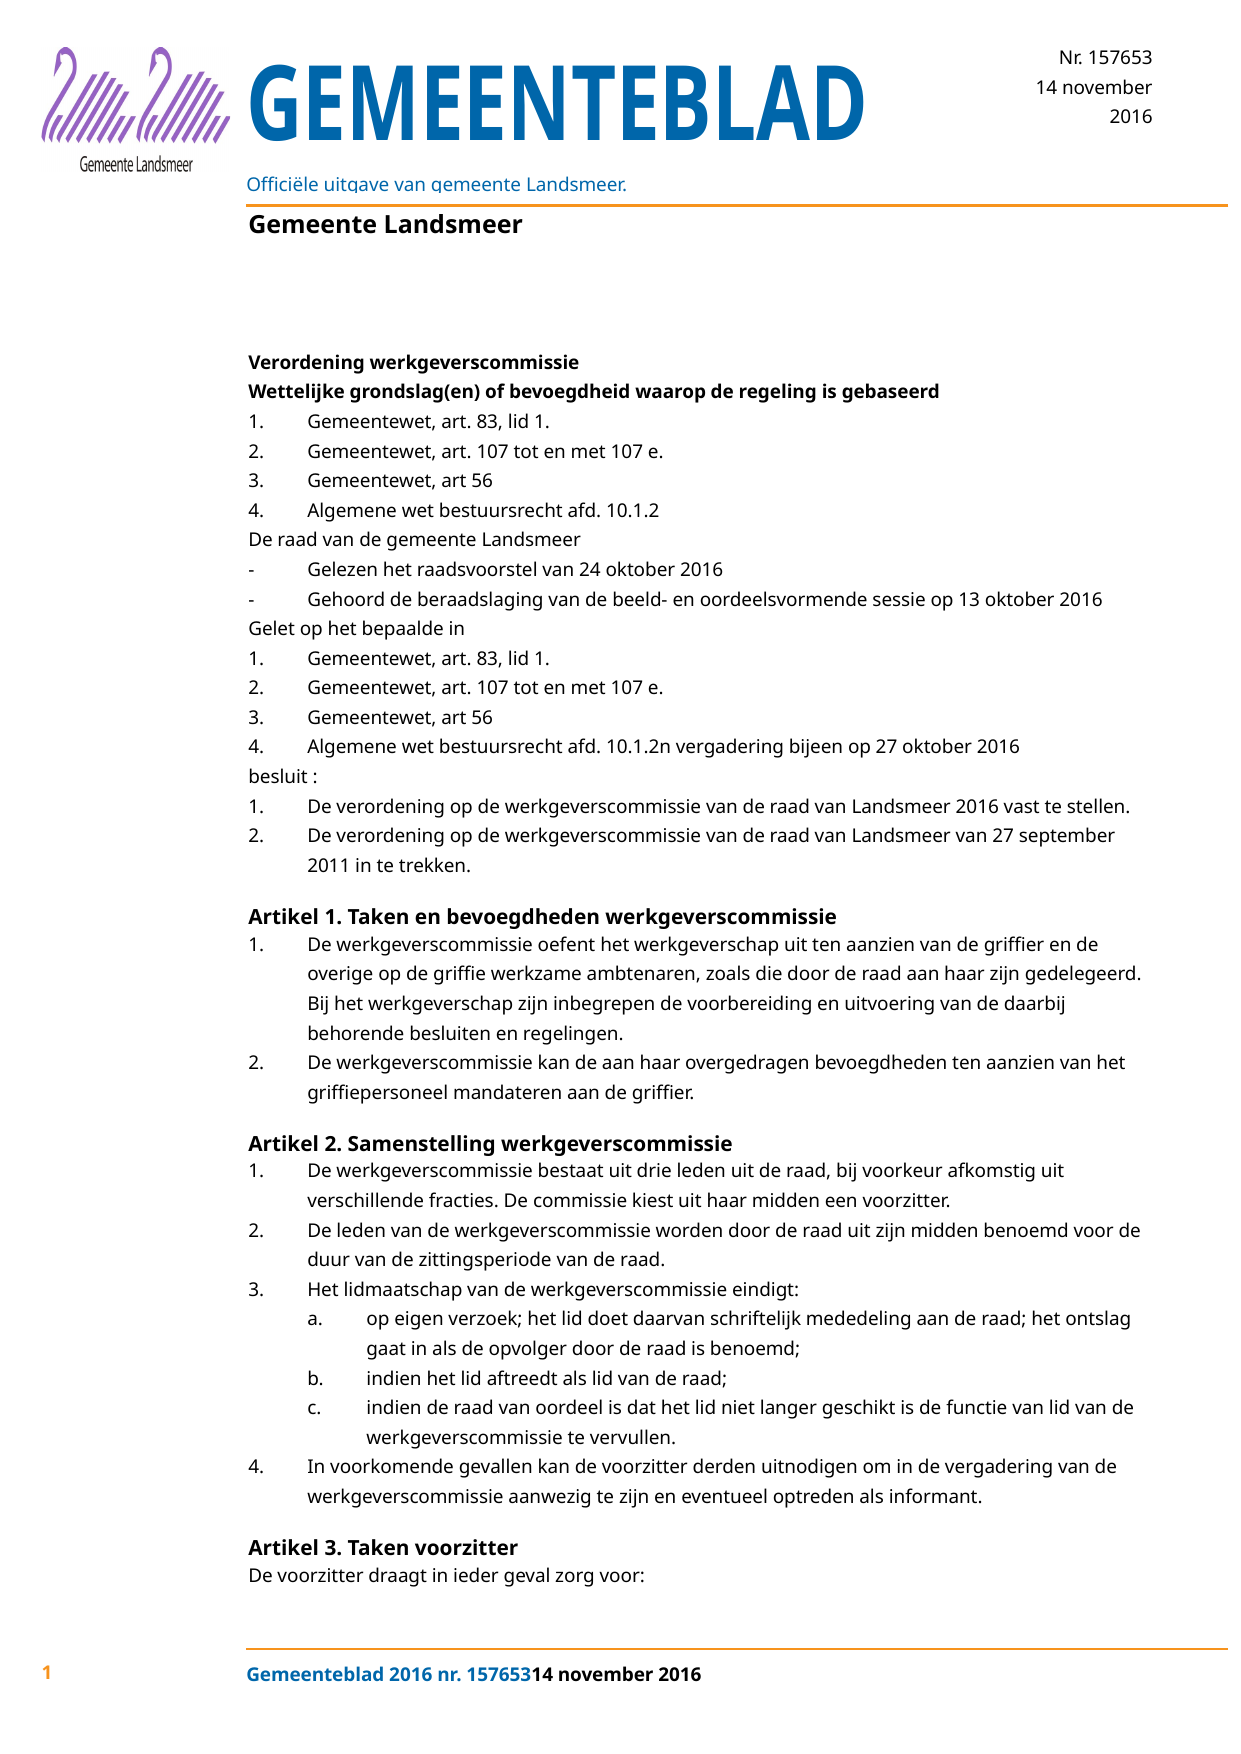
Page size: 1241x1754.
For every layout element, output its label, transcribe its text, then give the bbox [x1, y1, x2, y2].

text besluit : [248, 763, 1152, 789]
list De verordening op de werkgeverscommissie van de raad van Landsmeer 2016 vast te stellen. [248, 793, 1152, 819]
list De werkgeverscommissie oefent het werkgeverschap uit ten aanzien van de griffier en de overige op de griffie werkzame ambtenaren, zoals die door de raad aan haar zijn gedelegeerd. Bij het werkgeverschap zijn inbegrepen de voorbereiding en uitvoering van de daarbij behorende besluiten en regelingen. [248, 931, 1152, 1045]
text De voorzitter draagt in ieder geval zorg voor: [248, 1562, 1152, 1588]
list indien het lid aftreedt als lid van de raad; [307, 1365, 1152, 1391]
list Gemeentewet, art 56 [248, 467, 1152, 493]
list Gemeentewet, art. 83, lid 1. [248, 645, 1152, 671]
list Gemeentewet, art. 107 tot en met 107 e. [248, 438, 1152, 464]
list De leden van de werkgeverscommissie worden door de raad uit zijn midden benoemd voor de duur van de zittingsperiode van de raad. [248, 1217, 1152, 1272]
text Artikel 1. Taken en bevoegdheden werkgeverscommissie [248, 902, 1152, 931]
list De werkgeverscommissie bestaat uit drie leden uit de raad, bij voorkeur afkomstig uit verschillende fracties. De commissie kiest uit haar midden een voorzitter. [248, 1158, 1152, 1213]
text Wettelijke grondslag(en) of bevoegdheid waarop de regeling is gebaseerd [248, 379, 1152, 404]
text Gemeente Landsmeer [248, 207, 1152, 241]
list Gemeentewet, art. 83, lid 1. [248, 408, 1152, 434]
text Artikel 3. Taken voorzitter [248, 1533, 1152, 1562]
picture [41, 47, 231, 172]
list op eigen verzoek; het lid doet daarvan schriftelijk mededeling aan de raad; het ontslag gaat in als de opvolger door de raad is benoemd; [307, 1306, 1152, 1361]
list De verordening op de werkgeverscommissie van de raad van Landsmeer van 27 september 2011 in te trekken. [248, 822, 1152, 878]
text Verordening werkgeverscommissie [248, 349, 1152, 375]
text De raad van de gemeente Landsmeer [248, 527, 1152, 552]
list Gemeentewet, art 56 [248, 704, 1152, 730]
list Het lidmaatschap van de werkgeverscommissie eindigt: [248, 1276, 1152, 1302]
list In voorkomende gevallen kan de voorzitter derden uitnodigen om in de vergadering van de werkgeverscommissie aanwezig te zijn en eventueel optreden als informant. [248, 1453, 1152, 1509]
list Algemene wet bestuursrecht afd. 10.1.2 [248, 497, 1152, 523]
list indien de raad van oordeel is dat het lid niet langer geschikt is de functie van lid van de werkgeverscommissie te vervullen. [307, 1394, 1152, 1450]
list Gemeentewet, art. 107 tot en met 107 e. [248, 674, 1152, 700]
list Gelezen het raadsvoorstel van 24 oktober 2016 [248, 556, 1152, 582]
list Gehoord de beraadslaging van de beeld- en oordeelsvormende sessie op 13 oktober 2016 [248, 586, 1152, 612]
text Artikel 2. Samenstelling werkgeverscommissie [248, 1129, 1152, 1158]
list De werkgeverscommissie kan de aan haar overgedragen bevoegdheden ten aanzien van het griffiepersoneel mandateren aan de griffier. [248, 1049, 1152, 1104]
text Gelet op het bepaalde in [248, 615, 1152, 641]
list Algemene wet bestuursrecht afd. 10.1.2n vergadering bijeen op 27 oktober 2016 [248, 734, 1152, 759]
